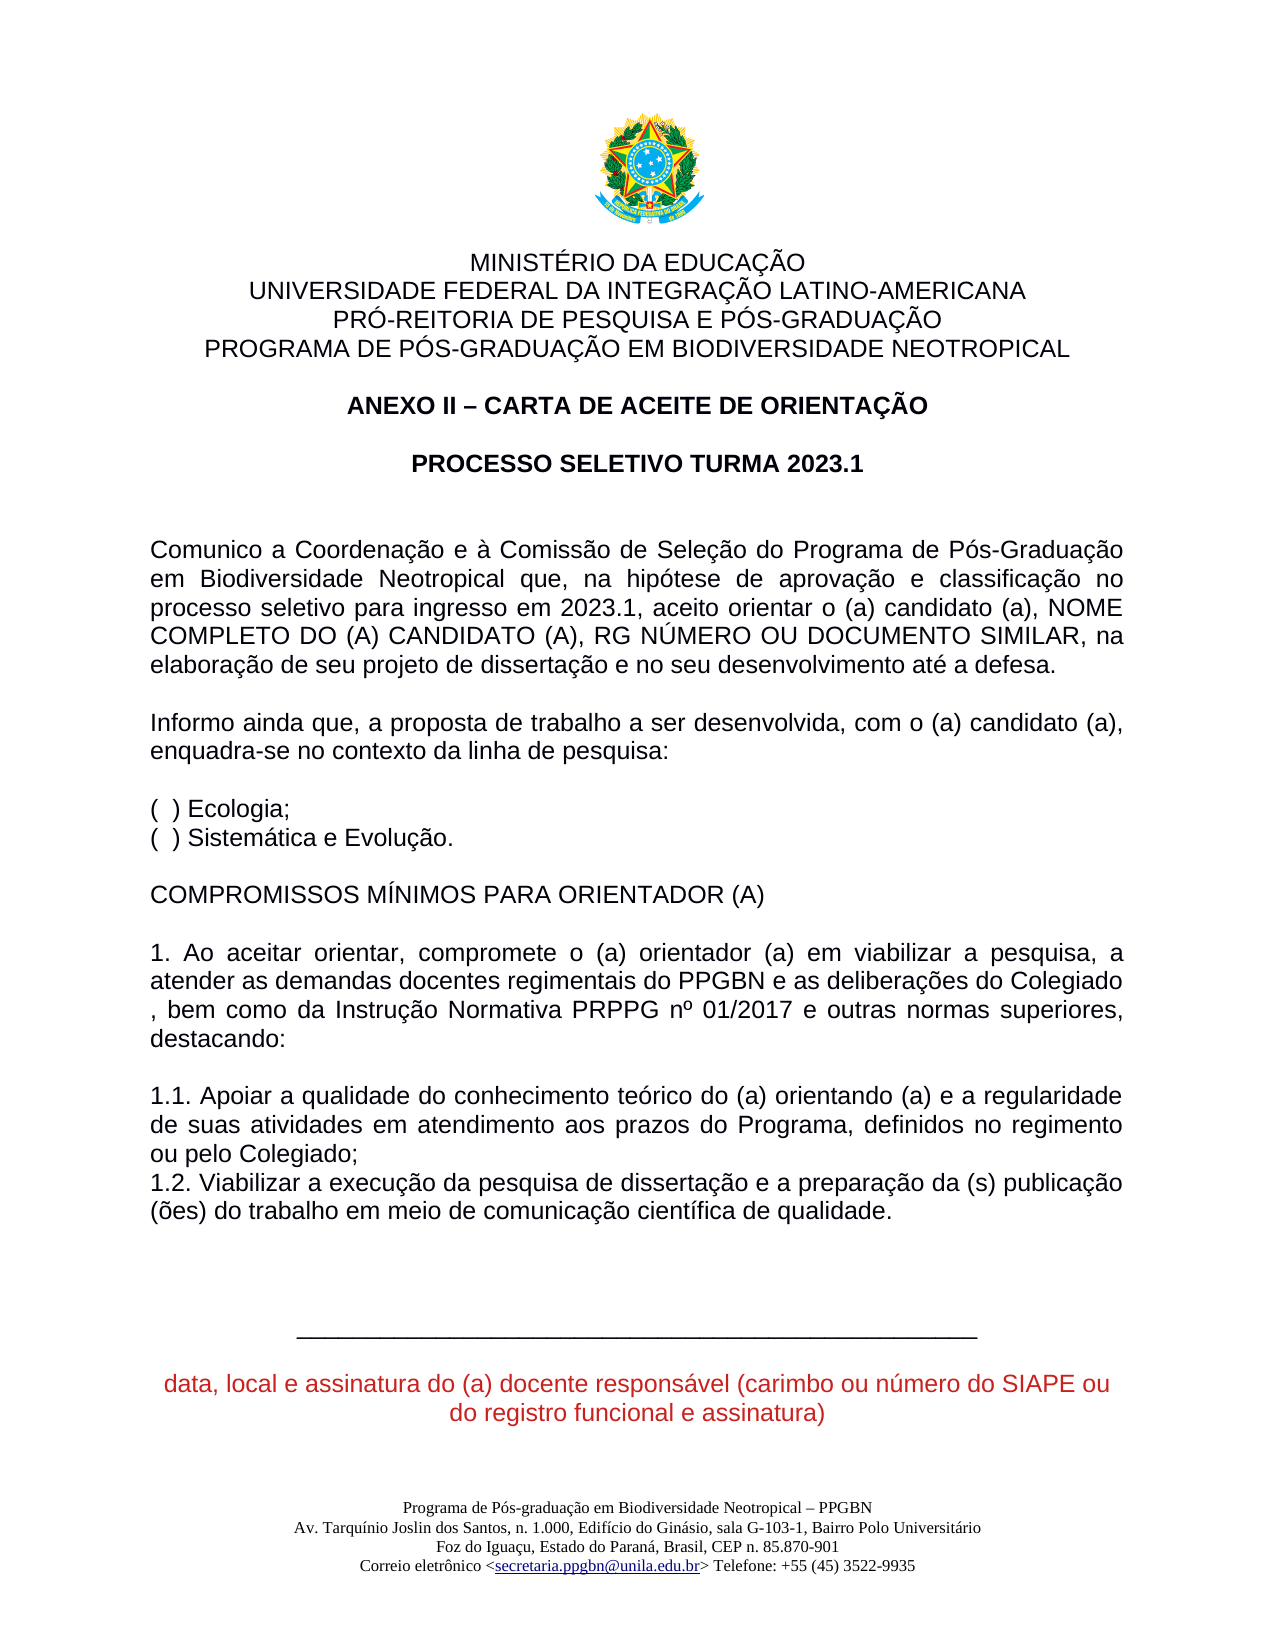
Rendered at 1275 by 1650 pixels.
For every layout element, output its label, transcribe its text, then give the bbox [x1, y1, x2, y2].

text ( ) Sistemática e Evolução. [150, 822, 1125, 851]
text PROCESSO SELETIVO TURMA 2023.1 [150, 449, 1125, 477]
text data, local e assinatura do (a) docente responsável (carimbo ou número do SIAPE ou do registro funcional e assinatura) [150, 1369, 1125, 1426]
text UNIVERSIDADE FEDERAL DA INTEGRAÇÃO LATINO-AMERICANA [150, 276, 1125, 305]
text ( ) Ecologia; [150, 794, 1125, 822]
text Informo ainda que, a proposta de trabalho a ser desenvolvida, com o (a) candidato (a), enquadra-se no contexto da linha de pesquisa: [150, 707, 1125, 765]
text MINISTÉRIO DA EDUCAÇÃO [150, 247, 1125, 276]
picture [667, 197, 705, 224]
picture [672, 202, 686, 210]
text _________________________________________________ [150, 1311, 1125, 1340]
text Comunico a Coordenação e à Comissão de Seleção do Programa de Pós-Graduação em Biodiversidade Neotropical que, na hipótese de aprovação e classificação no processo seletivo para ingresso em 2023.1, aceito orientar o (a) candidato (a), NOME COMPLETO DO (A) CANDIDATO (A), RG NÚMERO OU DOCUMENTO SIMILAR, na elaboração de seu projeto de dissertação e no seu desenvolvimento até a defesa. [150, 535, 1125, 679]
text 1.2. Viabilizar a execução da pesquisa de dissertação e a preparação da (s) publicação (ões) do trabalho em meio de comunicação científica de qualidade. [150, 1167, 1125, 1225]
text ANEXO II – CARTA DE ACEITE DE ORIENTAÇÃO [150, 391, 1125, 420]
text COMPROMISSOS MÍNIMOS PARA ORIENTADOR (A) [150, 880, 1125, 909]
picture [594, 113, 705, 224]
text PRÓ-REITORIA DE PESQUISA E PÓS-GRADUAÇÃO [150, 305, 1125, 334]
text PROGRAMA DE PÓS-GRADUAÇÃO EM BIODIVERSIDADE NEOTROPICAL [150, 334, 1125, 362]
text 1.1. Apoiar a qualidade do conhecimento teórico do (a) orientando (a) e a regularidade de suas atividades em atendimento aos prazos do Programa, definidos no regimento ou pelo Colegiado; [150, 1081, 1125, 1167]
text 1. Ao aceitar orientar, compromete o (a) orientador (a) em viabilizar a pesquisa, a atender as demandas docentes regimentais do PPGBN e as deliberações do Colegiado , bem como da Instrução Normativa PRPPG nº 01/2017 e outras normas superiores, destacando: [150, 937, 1125, 1052]
